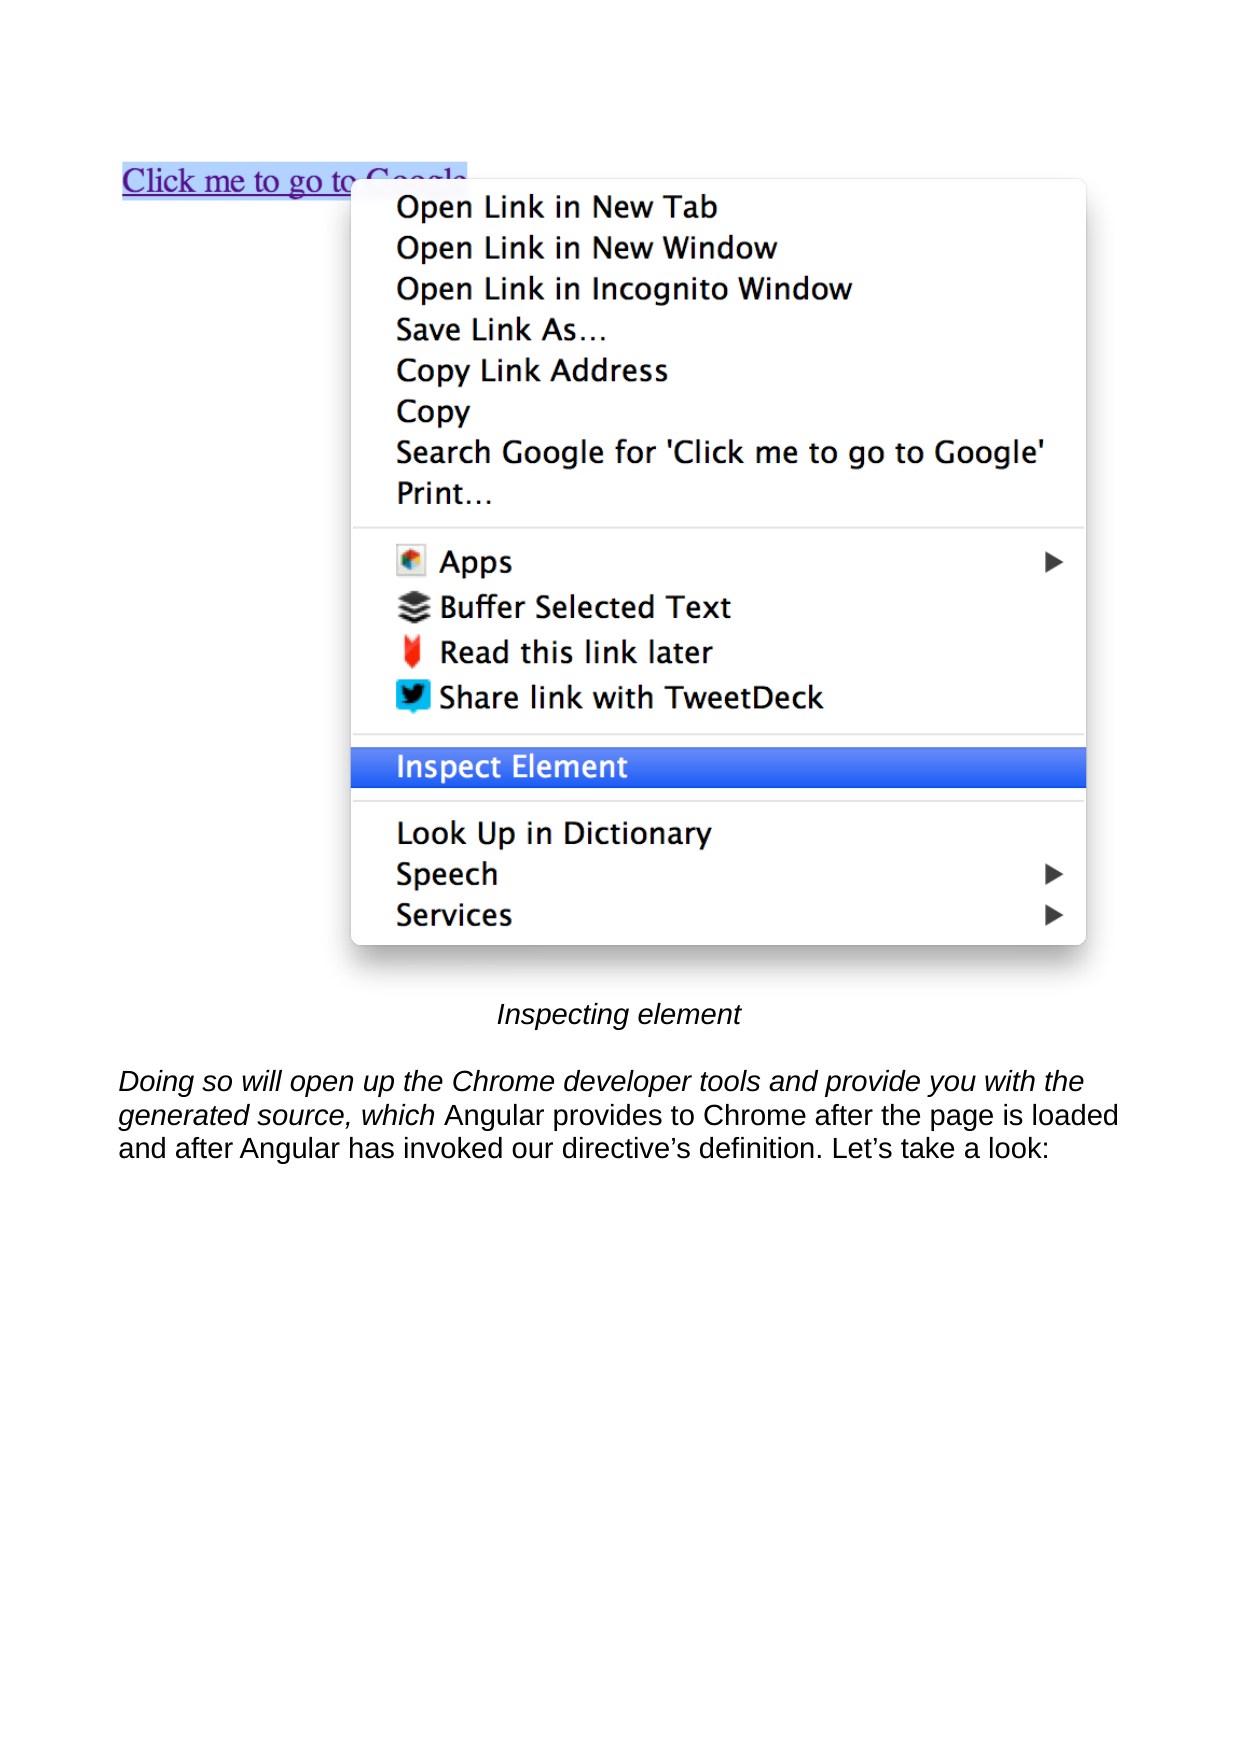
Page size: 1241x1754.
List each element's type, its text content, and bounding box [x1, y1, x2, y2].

text Doing so will open up the Chrome developer tools and provide you with the generated source, which Angular provides to Chrome after the page is loaded and after Angular has invoked our directive’s definition. Let’s take a look: [118, 1064, 1122, 1165]
text Inspecting element [118, 997, 1122, 1031]
